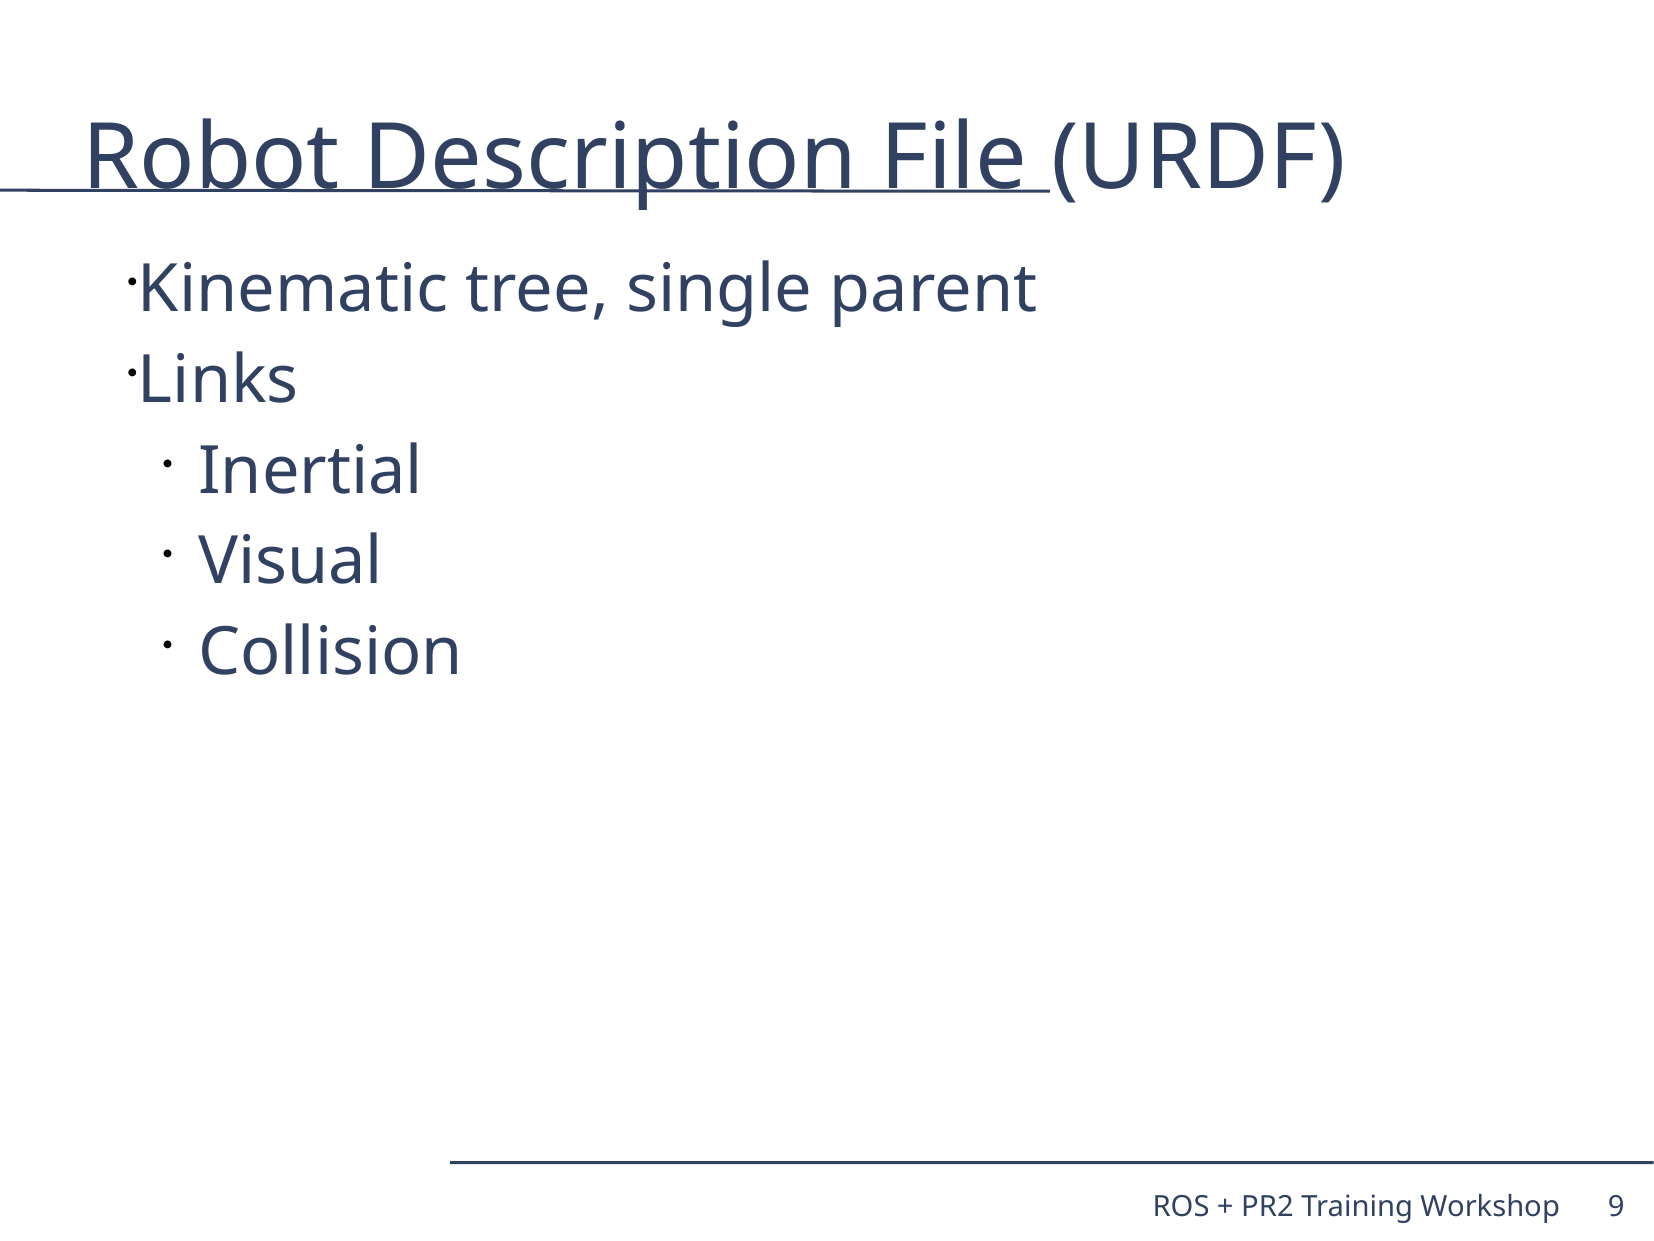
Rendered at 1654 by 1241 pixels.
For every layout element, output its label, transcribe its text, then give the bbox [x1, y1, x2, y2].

text_box Kinematic tree, single parent Links Inertial Visual Collision [112, 232, 1538, 637]
title Robot Description File (URDF) [82, 49, 1571, 257]
